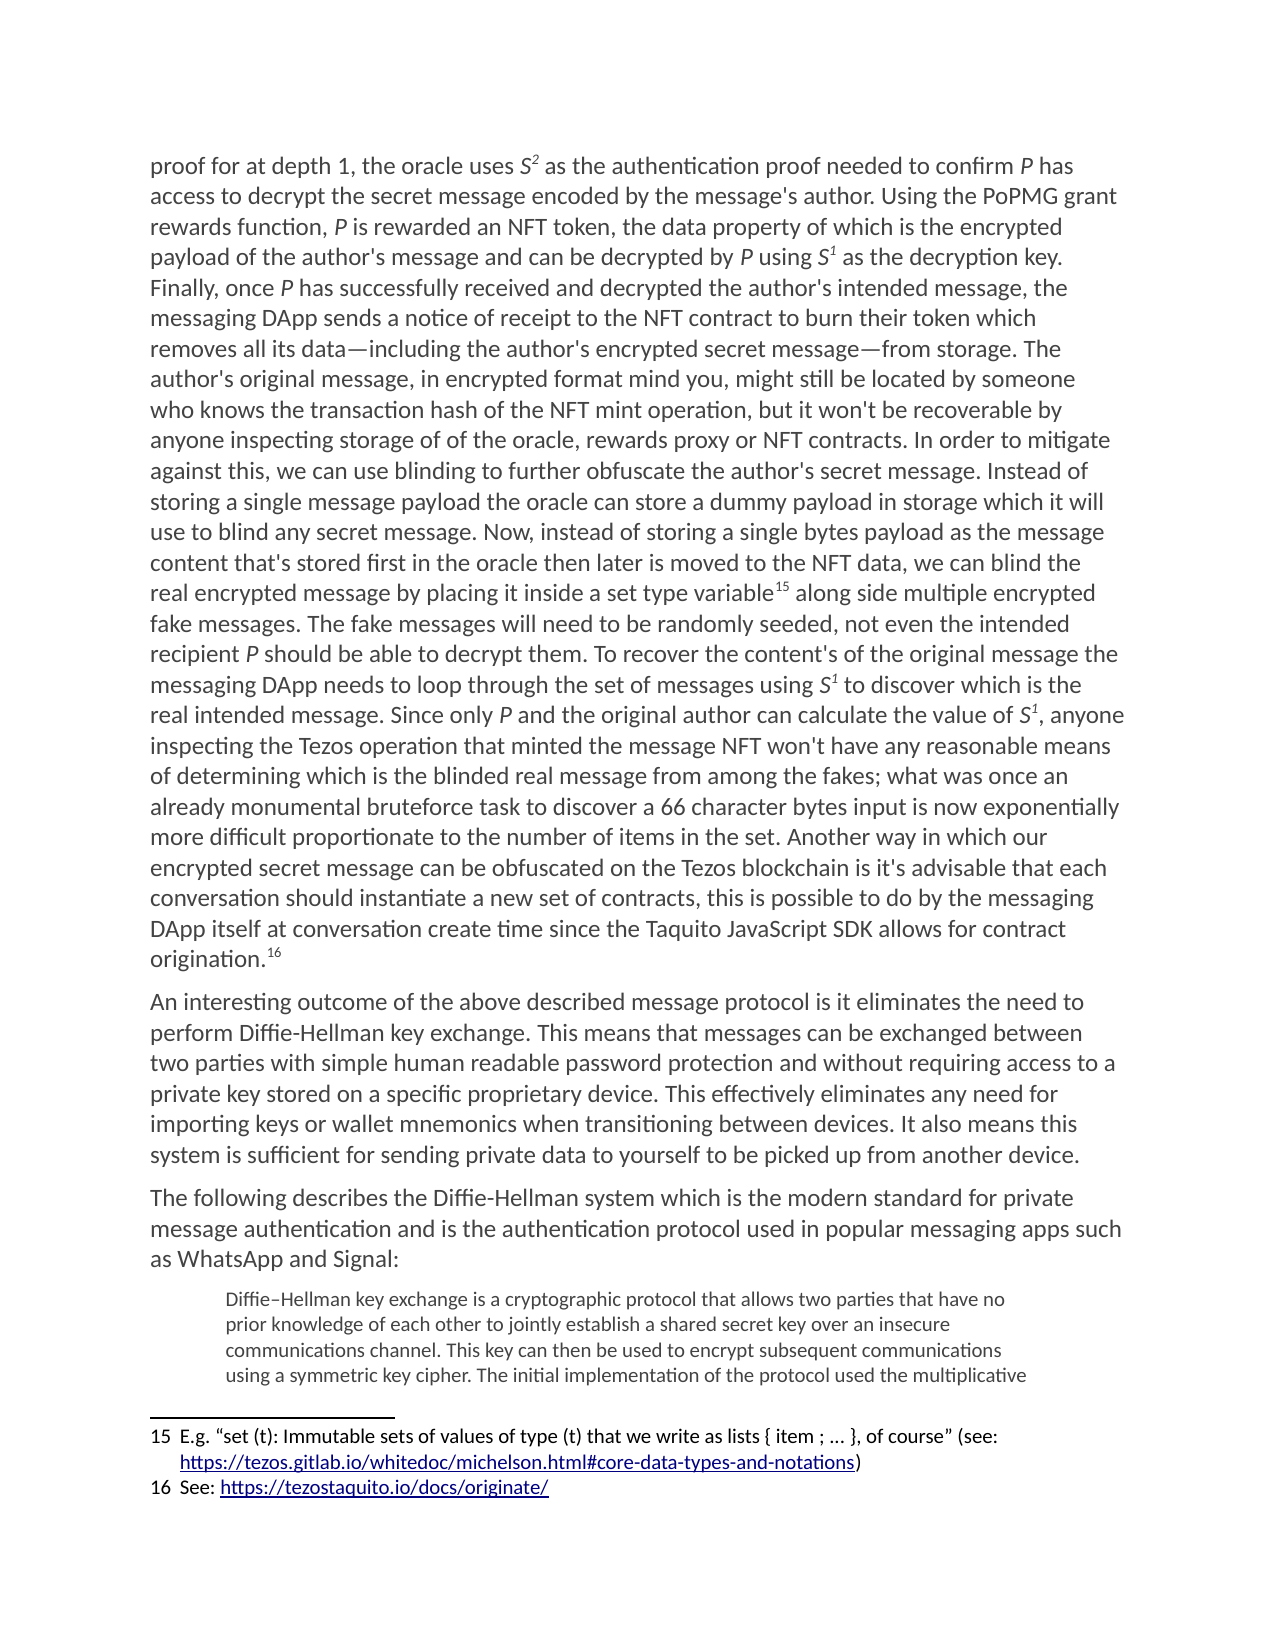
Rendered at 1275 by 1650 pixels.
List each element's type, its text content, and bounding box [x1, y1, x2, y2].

text See: https://tezostaquito.io/docs/originate/ [150, 1474, 1125, 1500]
text E.g. “set (t): Immutable sets of values of type (t) that we write as lists { item ; ... }, of course” (see: https://tezos.gitlab.io/whitedoc/michelson.html#core-data-types-and-notations) [150, 1424, 1125, 1474]
text An interesting outcome of the above described message protocol is it eliminates the need to perform Diffie-Hellman key exchange. This means that messages can be exchanged between two parties with simple human readable password protection and without requiring access to a private key stored on a specific proprietary device. This effectively eliminates any need for importing keys or wallet mnemonics when transitioning between devices. It also means this system is sufficient for sending private data to yourself to be picked up from another device. [150, 987, 1125, 1170]
text The following describes the Diffie-Hellman system which is the modern standard for private message authentication and is the authentication protocol used in popular messaging apps such as WhatsApp and Signal: [150, 1182, 1125, 1274]
text Diffie–Hellman key exchange is a cryptographic protocol that allows two parties that have no prior knowledge of each other to jointly establish a shared secret key over an insecure communications channel. This key can then be used to encrypt subsequent communications using a symmetric key cipher. The initial implementation of the protocol used the multiplicative [225, 1286, 1050, 1388]
text proof for at depth 1, the oracle uses S2 as the authentication proof needed to confirm P has access to decrypt the secret message encoded by the message's author. Using the PoPMG grant rewards function, P is rewarded an NFT token, the data property of which is the encrypted payload of the author's message and can be decrypted by P using S1 as the decryption key. Finally, once P has successfully received and decrypted the author's intended message, the messaging DApp sends a notice of receipt to the NFT contract to burn their token which removes all its data—including the author's encrypted secret message—from storage. The author's original message, in encrypted format mind you, might still be located by someone who knows the transaction hash of the NFT mint operation, but it won't be recoverable by anyone inspecting storage of of the oracle, rewards proxy or NFT contracts. In order to mitigate against this, we can use blinding to further obfuscate the author's secret message. Instead of storing a single message payload the oracle can store a dummy payload in storage which it will use to blind any secret message. Now, instead of storing a single bytes payload as the message content that's stored first in the oracle then later is moved to the NFT data, we can blind the real encrypted message by placing it inside a set type variable along side multiple encrypted fake messages. The fake messages will need to be randomly seeded, not even the intended recipient P should be able to decrypt them. To recover the content's of the original message the messaging DApp needs to loop through the set of messages using S1 to discover which is the real intended message. Since only P and the original author can calculate the value of S1, anyone inspecting the Tezos operation that minted the message NFT won't have any reasonable means of determining which is the blinded real message from among the fakes; what was once an already monumental bruteforce task to discover a 66 character bytes input is now exponentially more difficult proportionate to the number of items in the set. Another way in which our encrypted secret message can be obfuscated on the Tezos blockchain is it's advisable that each conversation should instantiate a new set of contracts, this is possible to do by the messaging DApp itself at conversation create time since the Taquito JavaScript SDK allows for contract origination. [150, 150, 1125, 974]
